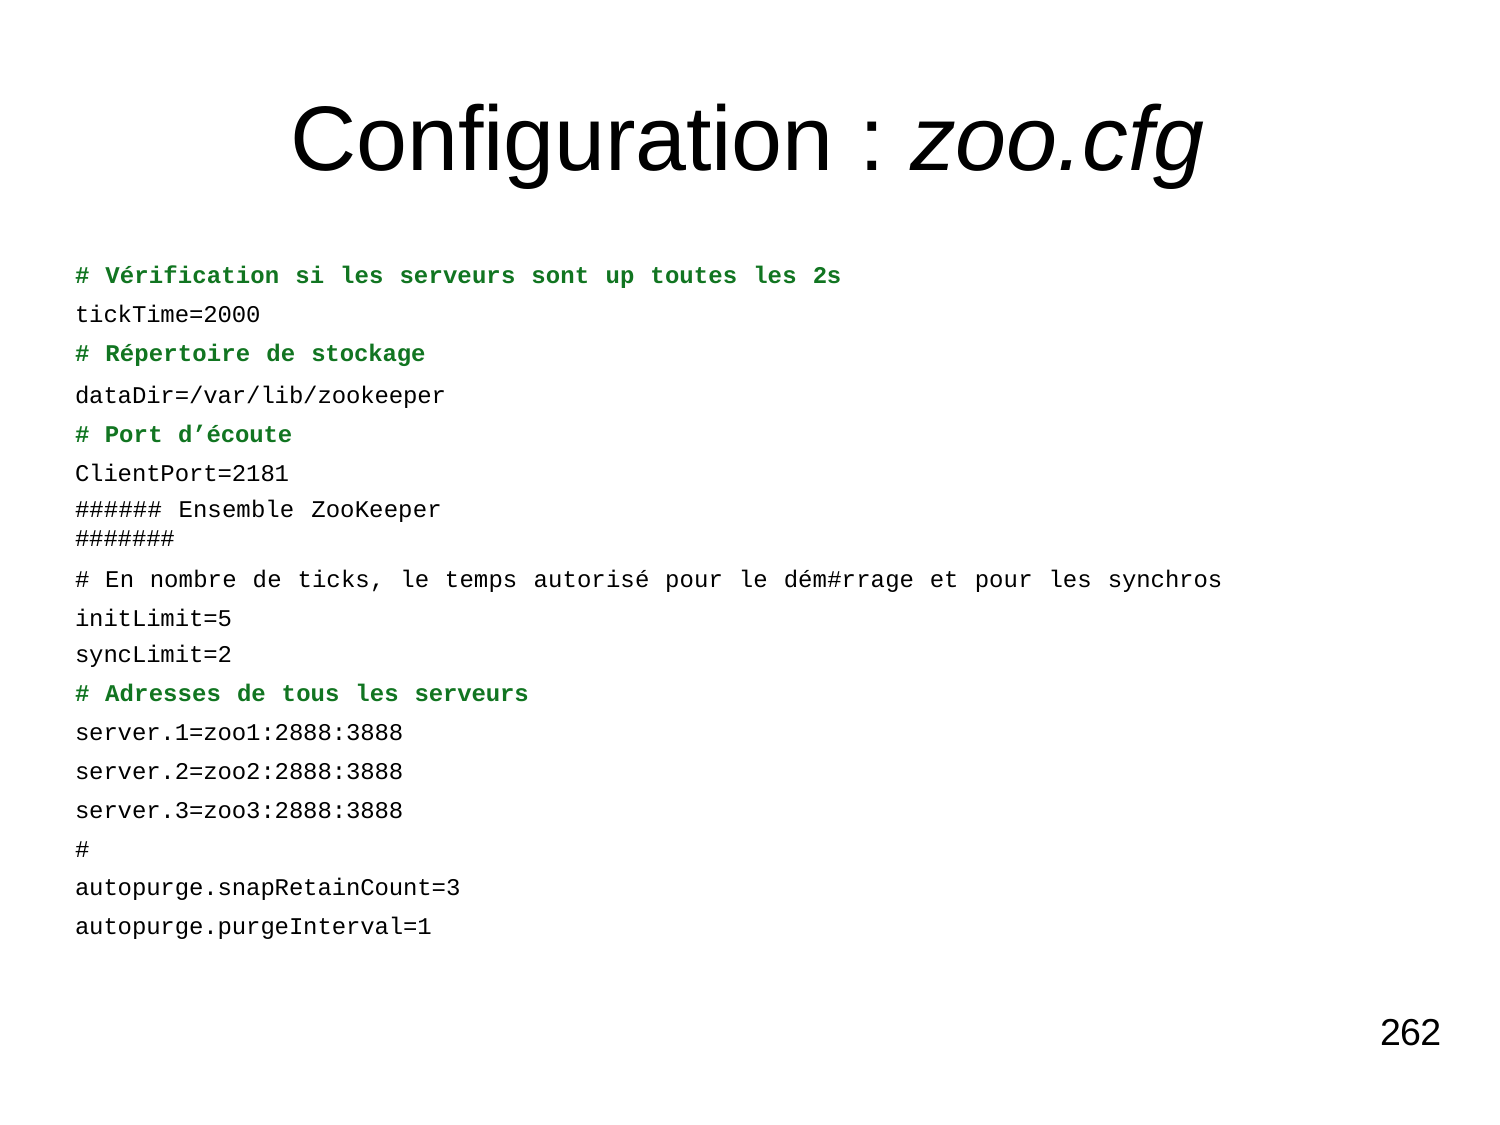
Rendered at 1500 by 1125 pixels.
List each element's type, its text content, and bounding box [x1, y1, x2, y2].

text_box # Vérification si les serveurs sont up toutes les 2s tickTime=2000 # Répertoire de stockage dataDir=/var/lib/zookeeper # Port d’écoute ClientPort=2181 ###### Ensemble ZooKeeper ####### # En nombre de ticks, le temps autorisé pour le dém#rrage et pour les synchros initLimit=5 syncLimit=2 # Adresses de tous les serveurs server.1=zoo1:2888:3888 server.2=zoo2:2888:3888 server.3=zoo3:2888:3888 # autopurge.snapRetainCount=3 autopurge.purgeInterval=1 [72, 247, 1226, 940]
slide_number 262 [1373, 1009, 1451, 1125]
title Configuration : zoo.cfg [288, 76, 1211, 247]
